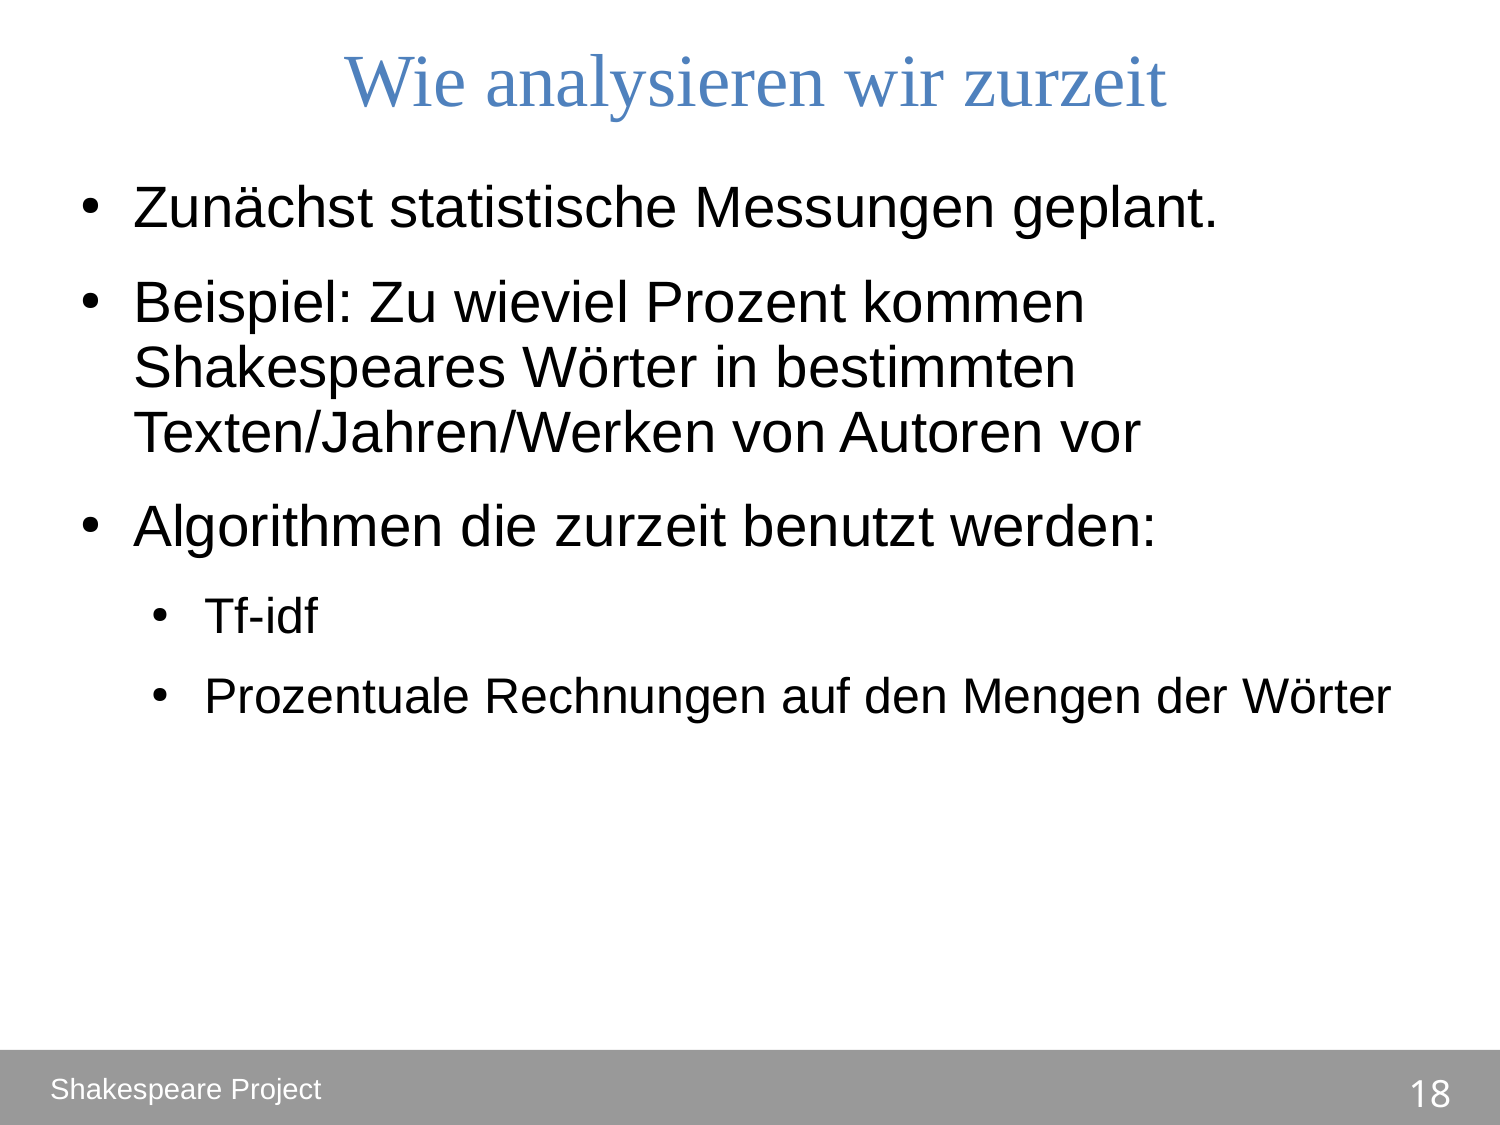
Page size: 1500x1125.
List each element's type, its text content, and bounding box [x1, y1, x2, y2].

slide_number [1393, 1062, 1477, 1111]
title Wie analysieren wir zurzeit [62, 12, 1450, 150]
footer Shakespeare Project [35, 1062, 1276, 1111]
list Zunächst statistische Messungen geplant. Beispiel: Zu wieviel Prozent kommen Shakespeares Wörter in bestimmten Texten/Jahren/Werken von Autoren vor Algorithmen die zurzeit benutzt werden: Tf-idf Prozentuale Rechnungen auf den Mengen der Wörter [62, 175, 1450, 1025]
